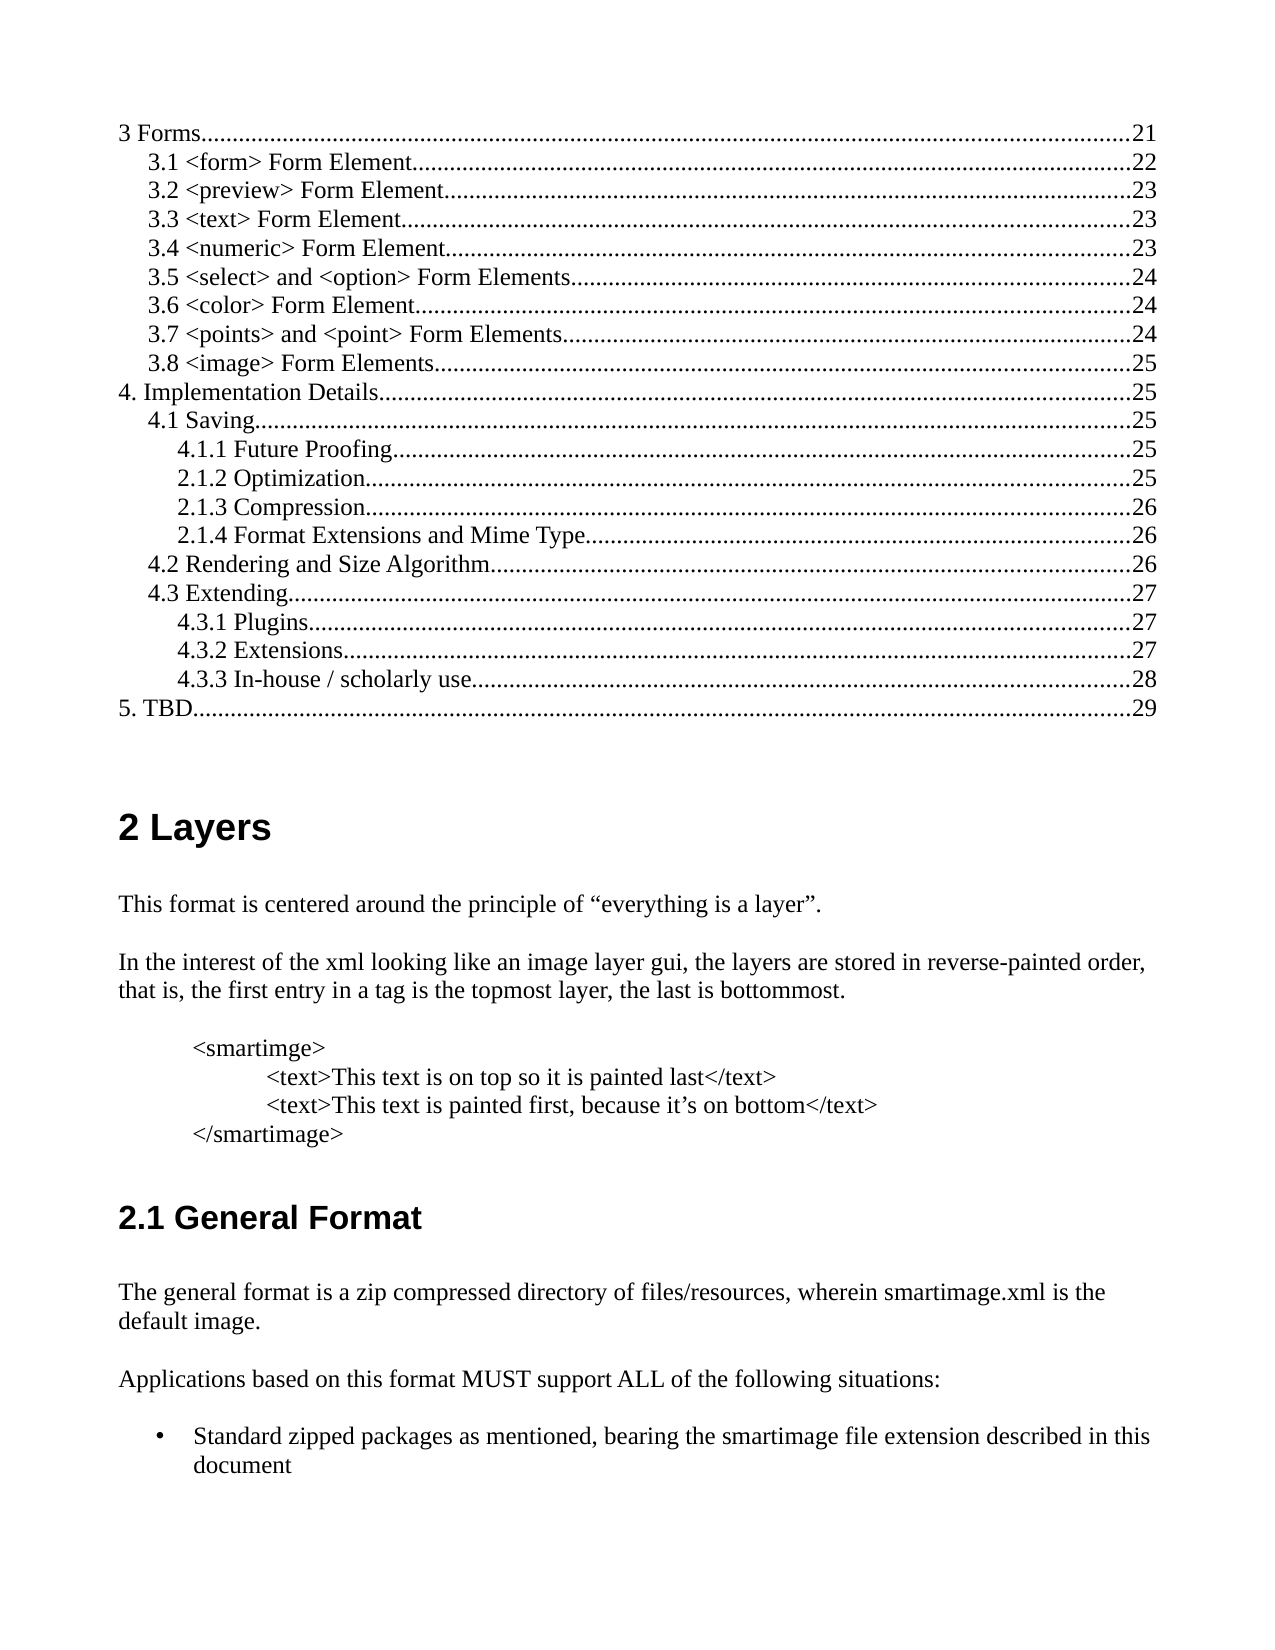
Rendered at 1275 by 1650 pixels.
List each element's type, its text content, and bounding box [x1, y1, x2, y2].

text 4.3.3 In-house / scholarly use 28 [177, 664, 1157, 693]
text 3 Forms 21 [118, 118, 1157, 147]
text 4.1 Saving 25 [148, 406, 1157, 434]
text <text>This text is painted first, because it’s on bottom</text> [192, 1091, 1157, 1119]
text The general format is a zip compressed directory of files/resources, wherein smartimage.xml is the default image. [118, 1277, 1157, 1335]
text <smartimge> [192, 1033, 1157, 1062]
text 3.1 <form> Form Element 22 [148, 147, 1157, 176]
text 2.1.2 Optimization 25 [177, 463, 1157, 492]
text 4.3.2 Extensions 27 [177, 636, 1157, 664]
text 3.5 <select> and <option> Form Elements 24 [148, 262, 1157, 291]
text 3.3 <text> Form Element 23 [148, 204, 1157, 233]
text 4.1.1 Future Proofing 25 [177, 434, 1157, 463]
text In the interest of the xml looking like an image layer gui, the layers are stored in reverse-painted order, that is, the first entry in a tag is the topmost layer, the last is bottommost. [118, 947, 1157, 1004]
text 3.8 <image> Form Elements 25 [148, 348, 1157, 377]
text 3.7 <points> and <point> Form Elements 24 [148, 319, 1157, 348]
text 3.2 <preview> Form Element 23 [148, 176, 1157, 204]
text 4.3.1 Plugins 27 [177, 607, 1157, 636]
text 4. Implementation Details 25 [118, 377, 1157, 406]
subtitle 2 Layers [118, 804, 1157, 848]
text 2.1.3 Compression 26 [177, 492, 1157, 521]
text 4.3 Extending 27 [148, 578, 1157, 607]
text This format is centered around the principle of “everything is a layer”. [118, 889, 1157, 918]
text <text>This text is on top so it is painted last</text> [192, 1062, 1157, 1091]
text Applications based on this format MUST support ALL of the following situations: [118, 1364, 1157, 1421]
text 3.4 <numeric> Form Element 23 [148, 233, 1157, 262]
subtitle 2.1 General Format [118, 1198, 1157, 1236]
text 3.6 <color> Form Element 24 [148, 291, 1157, 319]
list Standard zipped packages as mentioned, bearing the smartimage file extension described in this document [156, 1421, 1157, 1479]
text </smartimage> [192, 1119, 1157, 1148]
text 2.1.4 Format Extensions and Mime Type 26 [177, 521, 1157, 549]
text 4.2 Rendering and Size Algorithm 26 [148, 549, 1157, 578]
text 5. TBD 29 [118, 693, 1157, 722]
